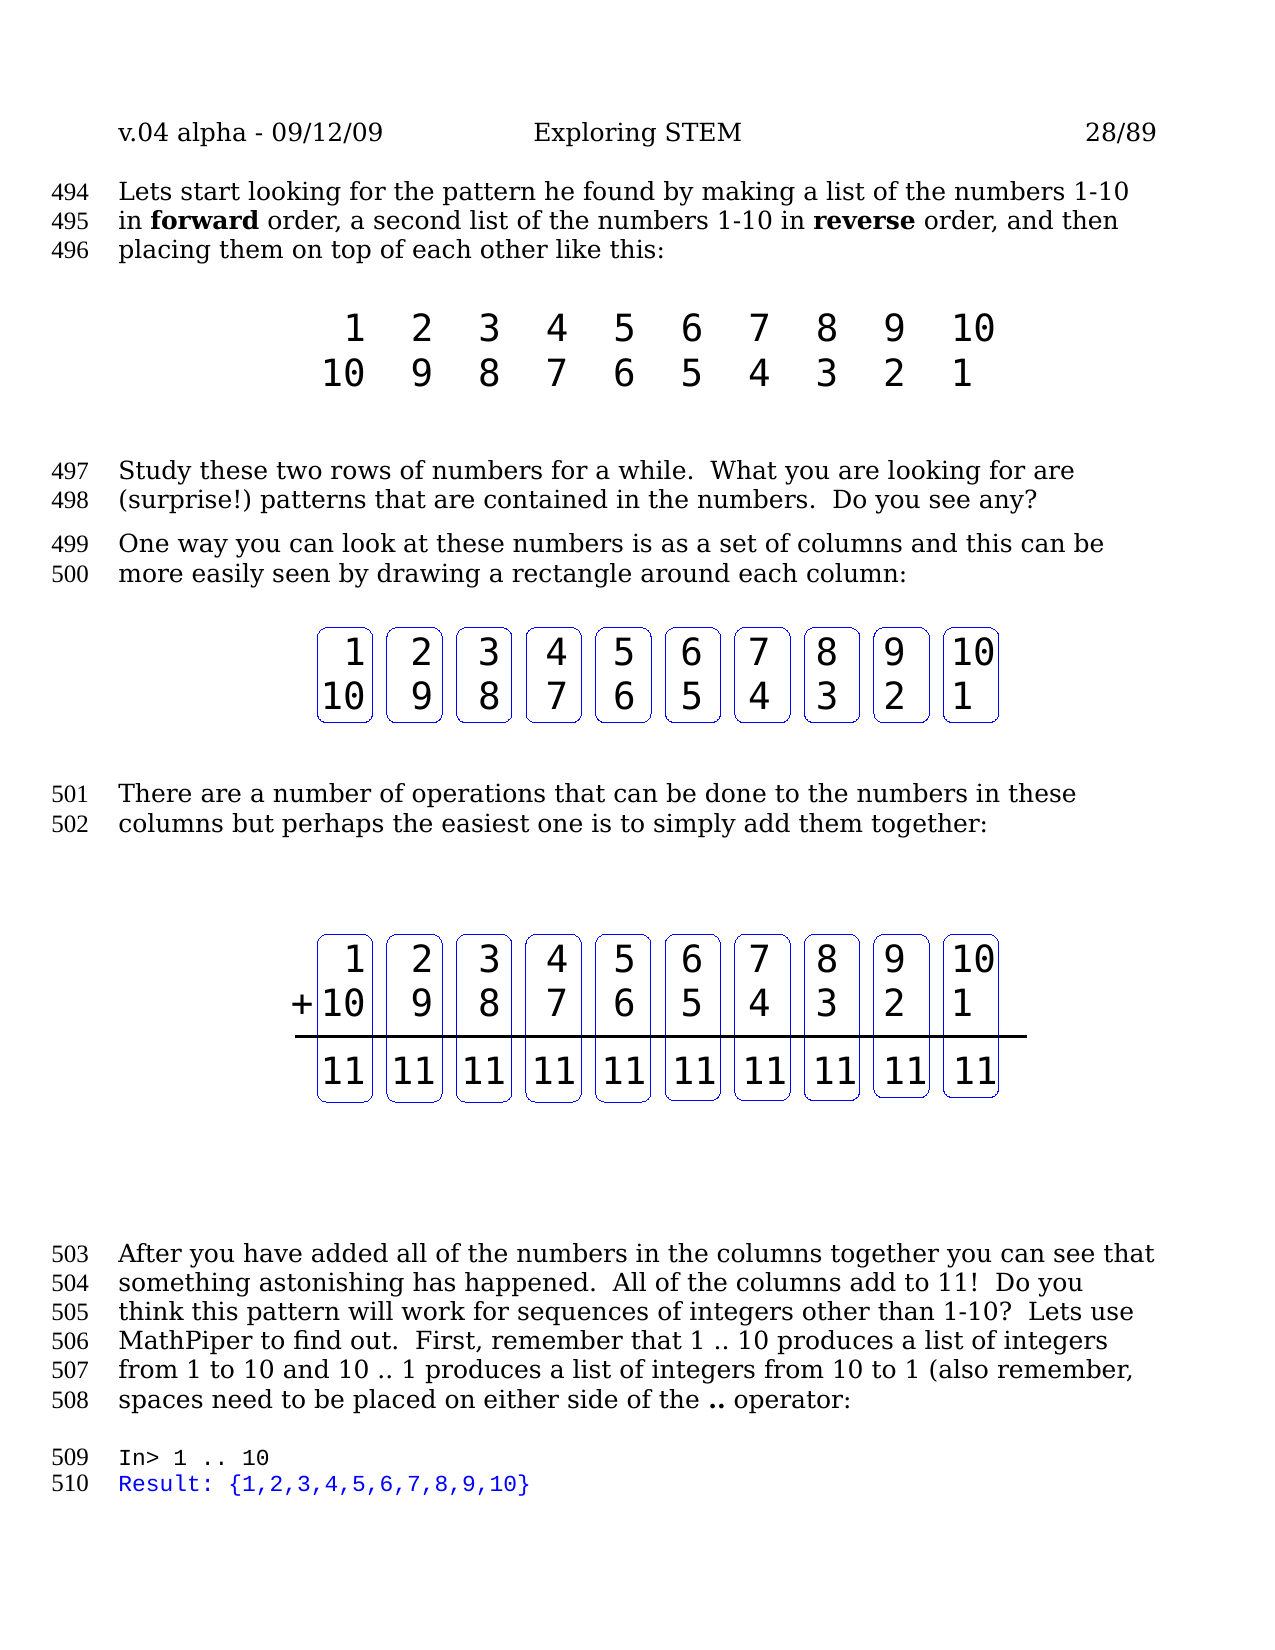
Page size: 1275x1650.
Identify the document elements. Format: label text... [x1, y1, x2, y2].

text Study these two rows of numbers for a while. What you are looking for are (surprise!) patterns that are contained in the numbers. Do you see any? [118, 456, 1157, 514]
text Lets start looking for the pattern he found by making a list of the numbers 1-10 in forward order, a second list of the numbers 1-10 in reverse order, and then placing them on top of each other like this: [118, 177, 1157, 264]
text One way you can look at these numbers is as a set of columns and this can be more easily seen by drawing a rectangle around each column: [118, 529, 1157, 588]
text Result: {1,2,3,4,5,6,7,8,9,10} [118, 1472, 1157, 1498]
text After you have added all of the numbers in the columns together you can see that something astonishing has happened. All of the columns add to 11! Do you think this pattern will work for sequences of integers other than 1-10? Lets use MathPiper to find out. First, remember that 1 .. 10 produces a list of integers from 1 to 10 and 10 .. 1 produces a list of integers from 10 to 1 (also remember, spaces need to be placed on either side of the .. operator: [118, 1239, 1157, 1414]
text In> 1 .. 10 [118, 1446, 1157, 1472]
text There are a number of operations that can be done to the numbers in these columns but perhaps the easiest one is to simply add them together: [118, 779, 1157, 838]
